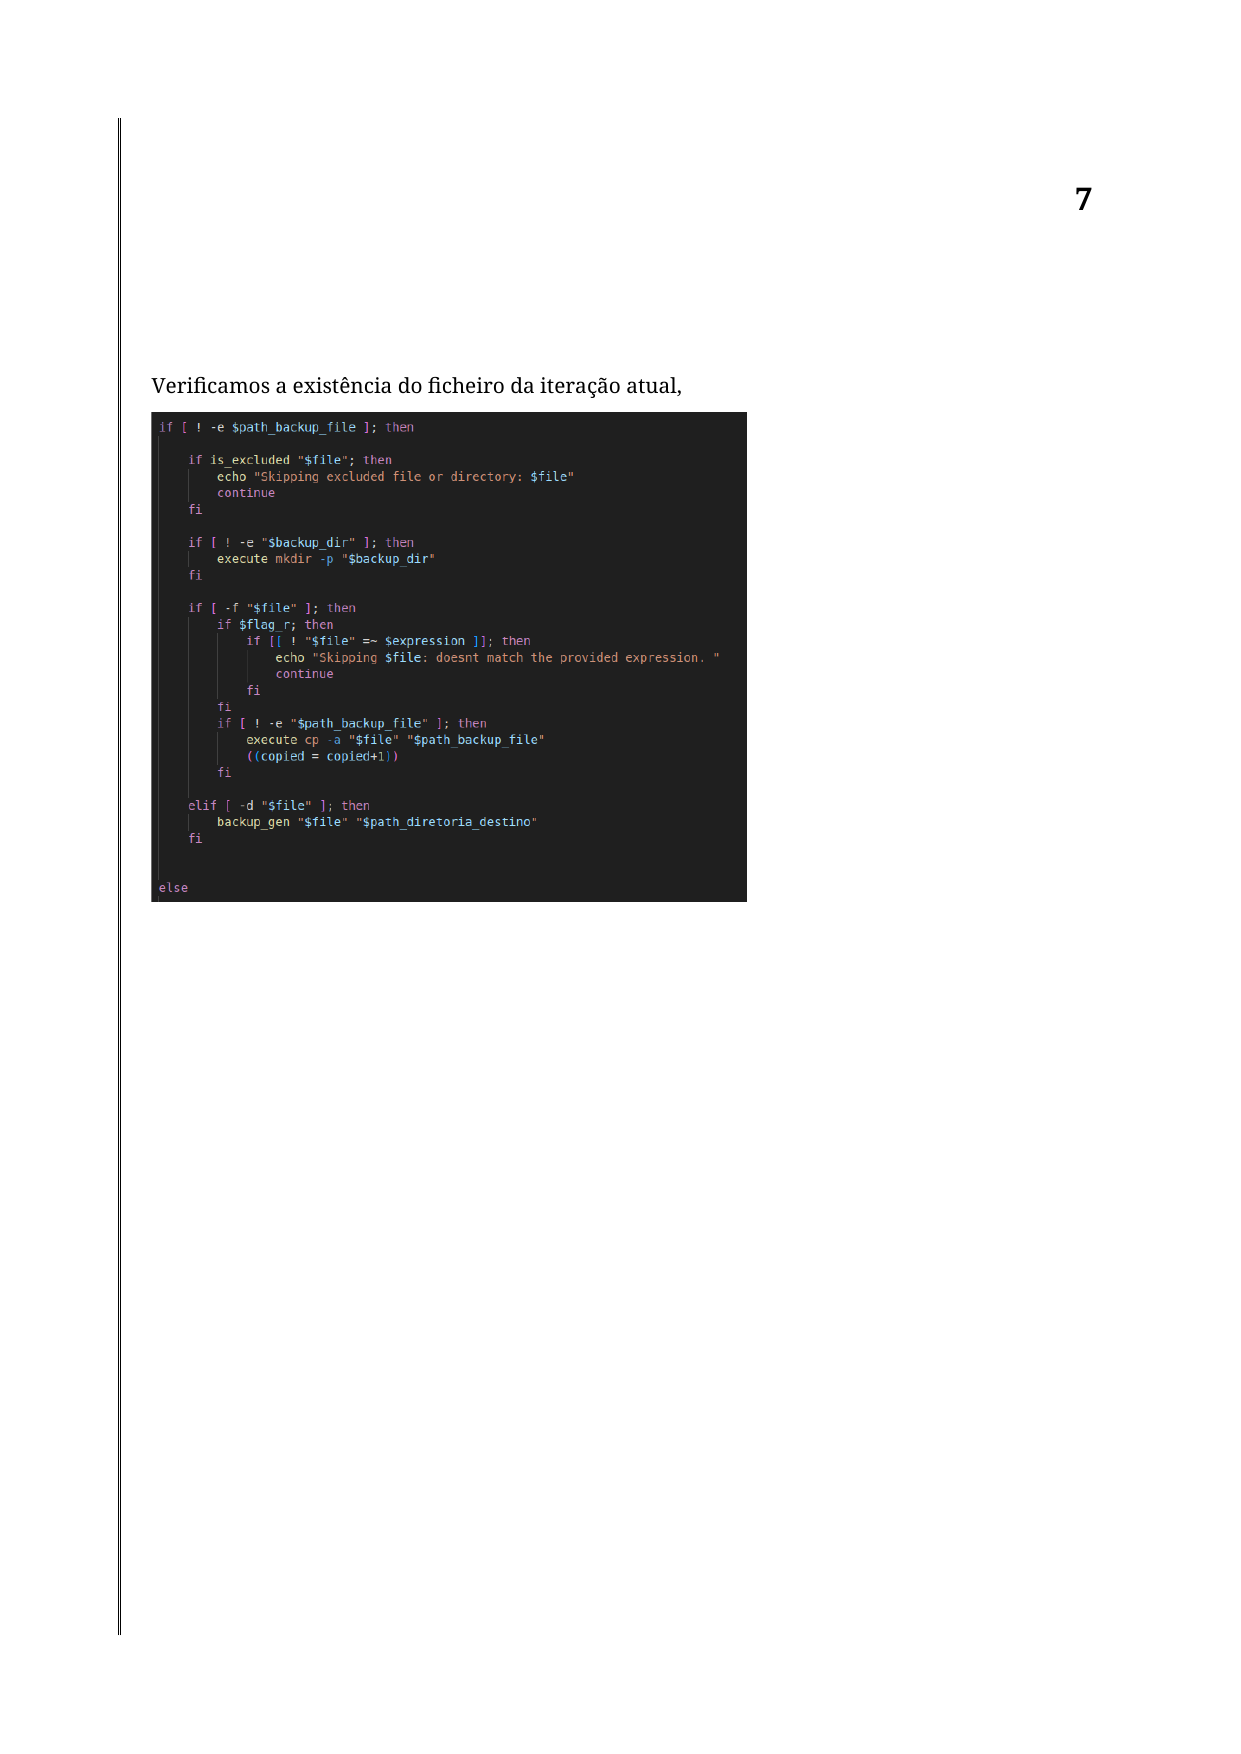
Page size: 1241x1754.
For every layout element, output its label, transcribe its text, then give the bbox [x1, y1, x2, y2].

text Verificamos a existência do ficheiro da iteração atual, [151, 371, 1092, 400]
picture [151, 412, 747, 902]
